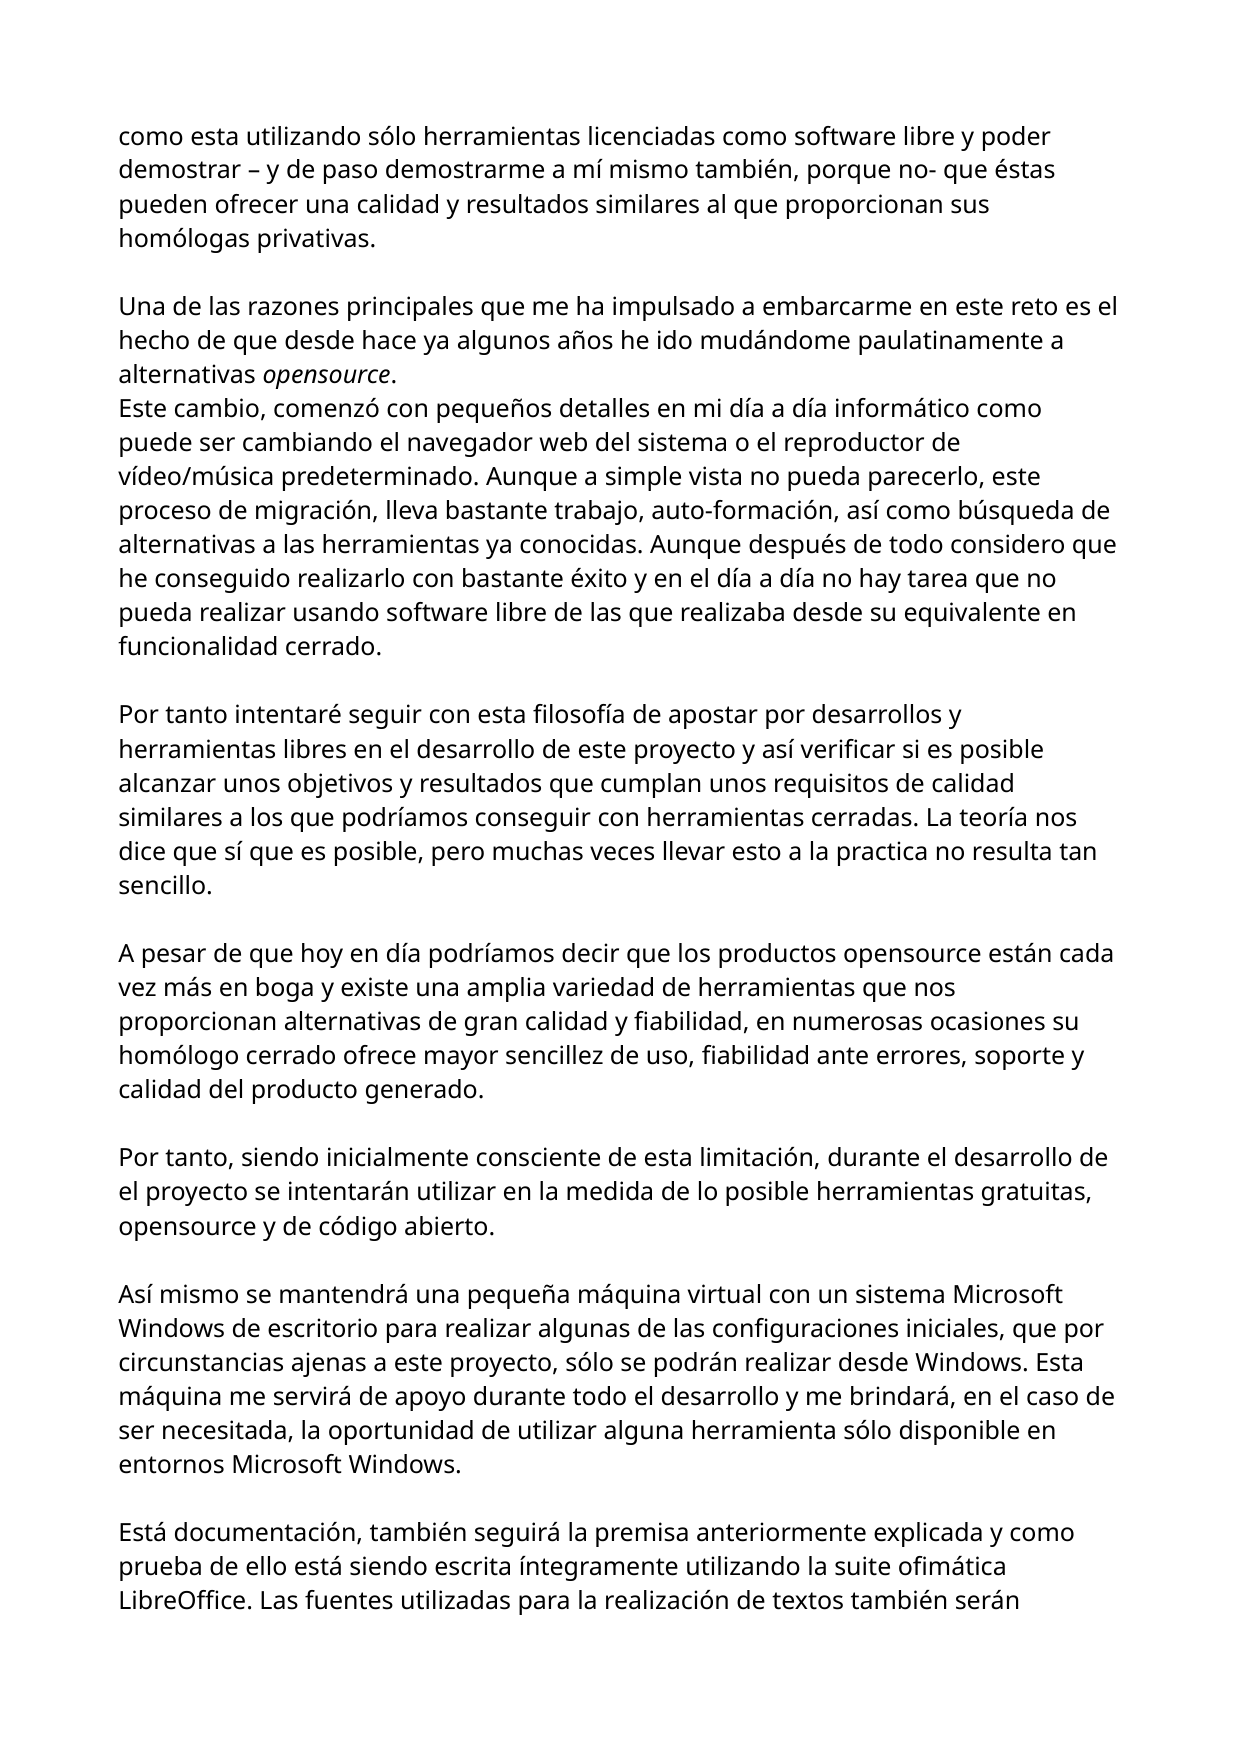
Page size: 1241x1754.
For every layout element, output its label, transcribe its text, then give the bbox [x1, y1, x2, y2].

text Este cambio, comenzó con pequeños detalles en mi día a día informático como puede ser cambiando el navegador web del sistema o el reproductor de vídeo/música predeterminado. Aunque a simple vista no pueda parecerlo, este proceso de migración, lleva bastante trabajo, auto-formación, así como búsqueda de alternativas a las herramientas ya conocidas. Aunque después de todo considero que he conseguido realizarlo con bastante éxito y en el día a día no hay tarea que no pueda realizar usando software libre de las que realizaba desde su equivalente en funcionalidad cerrado. [118, 391, 1122, 663]
text Está documentación, también seguirá la premisa anteriormente explicada y como prueba de ello está siendo escrita íntegramente utilizando la suite ofimática LibreOffice. Las fuentes utilizadas para la realización de textos también serán [118, 1515, 1122, 1617]
text Por tanto, siendo inicialmente consciente de esta limitación, durante el desarrollo de el proyecto se intentarán utilizar en la medida de lo posible herramientas gratuitas, opensource y de código abierto. [118, 1140, 1122, 1242]
text Por tanto intentaré seguir con esta filosofía de apostar por desarrollos y herramientas libres en el desarrollo de este proyecto y así verificar si es posible alcanzar unos objetivos y resultados que cumplan unos requisitos de calidad similares a los que podríamos conseguir con herramientas cerradas. La teoría nos dice que sí que es posible, pero muchas veces llevar esto a la practica no resulta tan sencillo. [118, 697, 1122, 902]
text Una de las razones principales que me ha impulsado a embarcarme en este reto es el hecho de que desde hace ya algunos años he ido mudándome paulatinamente a alternativas opensource. [118, 288, 1122, 391]
text Así mismo se mantendrá una pequeña máquina virtual con un sistema Microsoft Windows de escritorio para realizar algunas de las configuraciones iniciales, que por circunstancias ajenas a este proyecto, sólo se podrán realizar desde Windows. Esta máquina me servirá de apoyo durante todo el desarrollo y me brindará, en el caso de ser necesitada, la oportunidad de utilizar alguna herramienta sólo disponible en entornos Microsoft Windows. [118, 1276, 1122, 1481]
text A pesar de que hoy en día podríamos decir que los productos opensource están cada vez más en boga y existe una amplia variedad de herramientas que nos proporcionan alternativas de gran calidad y fiabilidad, en numerosas ocasiones su homólogo cerrado ofrece mayor sencillez de uso, fiabilidad ante errores, soporte y calidad del producto generado. [118, 936, 1122, 1106]
text como esta utilizando sólo herramientas licenciadas como software libre y poder demostrar – y de paso demostrarme a mí mismo también, porque no- que éstas pueden ofrecer una calidad y resultados similares al que proporcionan sus homólogas privativas. [118, 118, 1122, 254]
